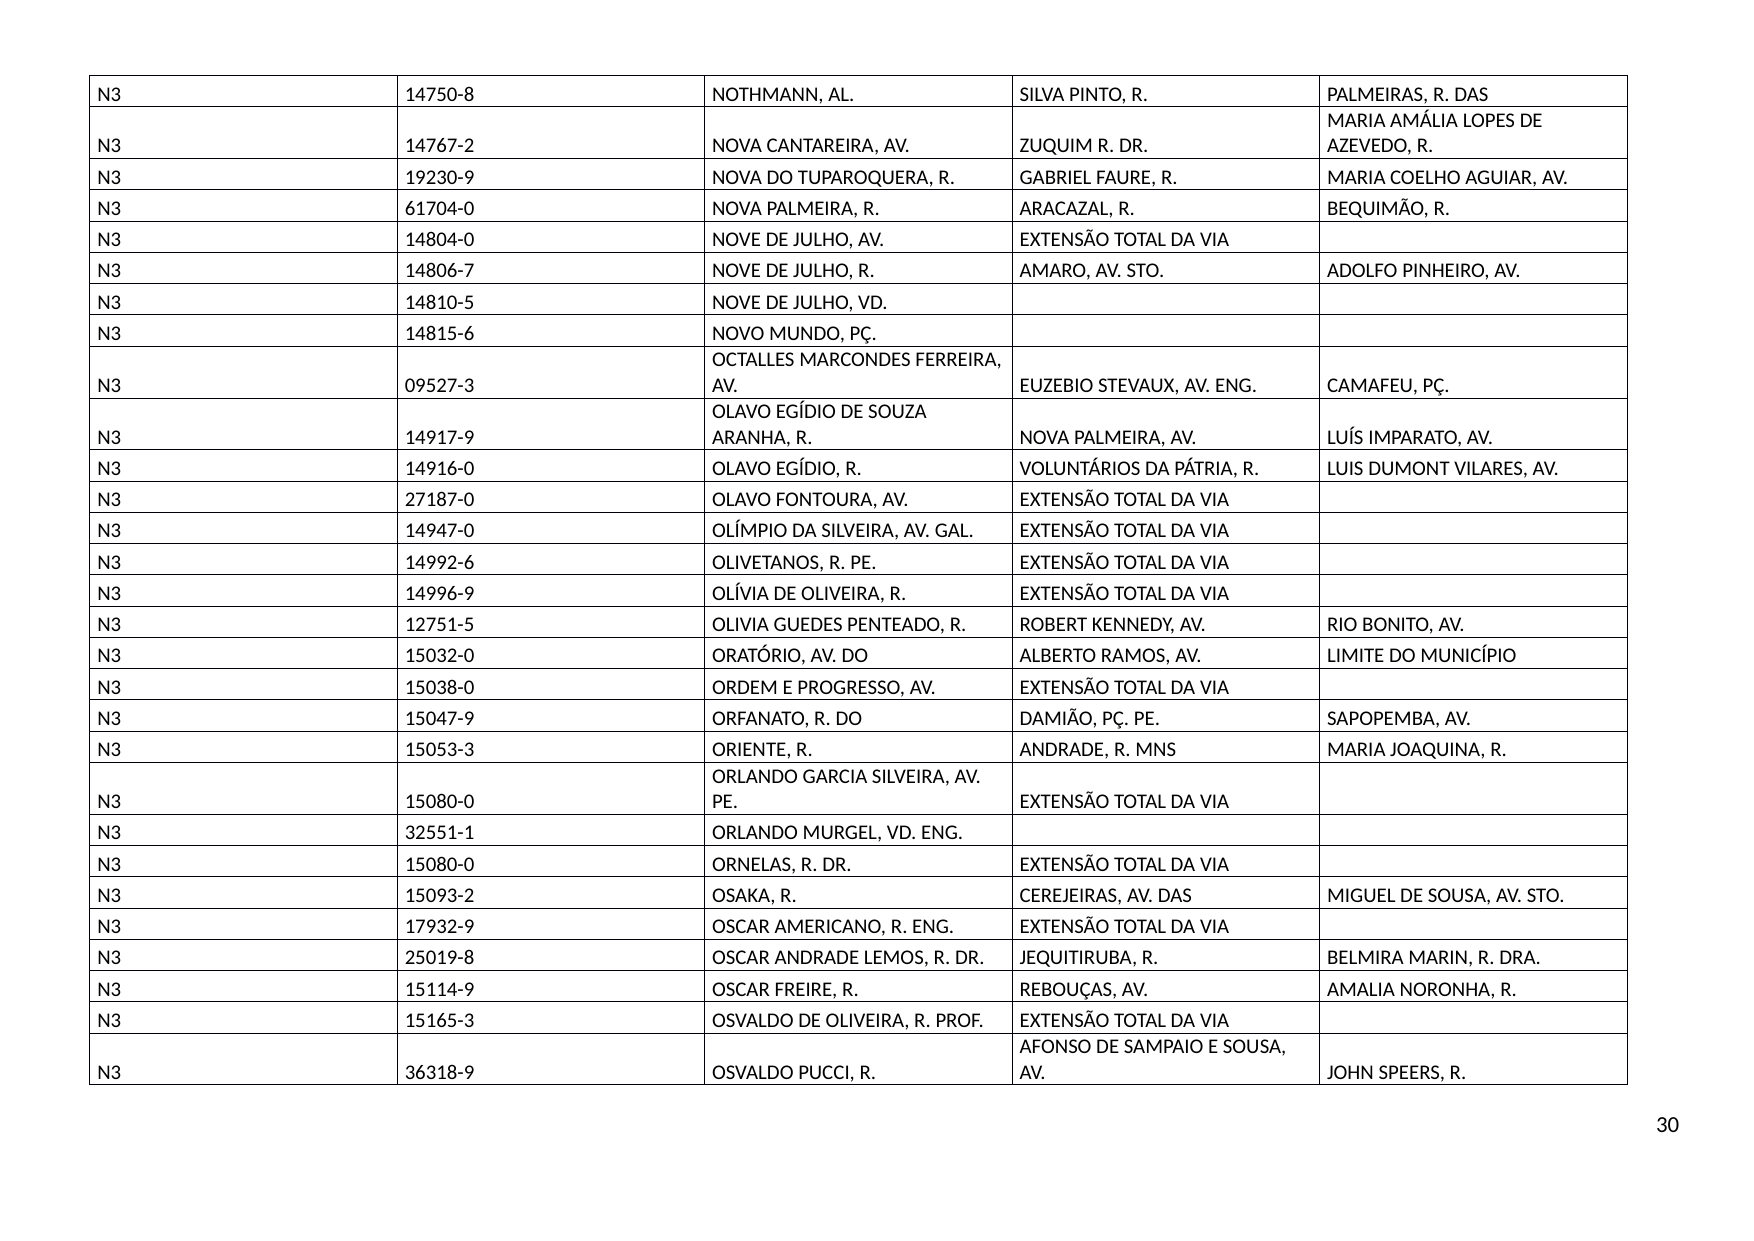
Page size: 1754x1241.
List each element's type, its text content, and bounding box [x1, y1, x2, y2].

table_cell [1013, 284, 1319, 314]
table_cell OCTALLES MARCONDES FERREIRA, AV. [705, 347, 1012, 397]
table_cell N3 [90, 607, 397, 637]
table_cell ARACAZAL, R. [1013, 190, 1319, 221]
table_cell 19230-9 [398, 159, 704, 189]
table_cell OSCAR ANDRADE LEMOS, R. DR. [705, 940, 1012, 970]
table_cell [1320, 222, 1627, 252]
table_cell 14806-7 [398, 253, 704, 283]
table_cell MARIA COELHO AGUIAR, AV. [1320, 159, 1627, 189]
table_cell N3 [90, 846, 397, 876]
table_cell 36318-9 [398, 1034, 704, 1084]
table_cell N3 [90, 638, 397, 668]
table_cell N3 [90, 107, 397, 158]
table_cell GABRIEL FAURE, R. [1013, 159, 1319, 189]
table_cell NOVA DO TUPAROQUERA, R. [705, 159, 1012, 189]
table_cell EXTENSÃO TOTAL DA VIA [1013, 575, 1319, 606]
table_cell 15047-9 [398, 700, 704, 731]
table_cell N3 [90, 513, 397, 543]
table_cell ALBERTO RAMOS, AV. [1013, 638, 1319, 668]
table_cell 27187-0 [398, 482, 704, 512]
table_cell NOTHMANN, AL. [705, 76, 1012, 106]
table_cell JEQUITIRUBA, R. [1013, 940, 1319, 970]
table_cell ORDEM E PROGRESSO, AV. [705, 669, 1012, 699]
table_cell 12751-5 [398, 607, 704, 637]
table_cell 15080-0 [398, 763, 704, 814]
table_cell ORIENTE, R. [705, 732, 1012, 762]
table_cell N3 [90, 159, 397, 189]
table_cell [1320, 763, 1627, 814]
table_cell ORATÓRIO, AV. DO [705, 638, 1012, 668]
table_cell N3 [90, 482, 397, 512]
table_cell CAMAFEU, PÇ. [1320, 347, 1627, 397]
table_cell N3 [90, 315, 397, 346]
table_cell [1013, 815, 1319, 845]
table_cell OSVALDO PUCCI, R. [705, 1034, 1012, 1084]
table_cell N3 [90, 190, 397, 221]
table_cell EXTENSÃO TOTAL DA VIA [1013, 513, 1319, 543]
table_cell NOVE DE JULHO, VD. [705, 284, 1012, 314]
table_cell MARIA JOAQUINA, R. [1320, 732, 1627, 762]
table_cell N3 [90, 399, 397, 449]
table_cell NOVO MUNDO, PÇ. [705, 315, 1012, 346]
table_cell EXTENSÃO TOTAL DA VIA [1013, 763, 1319, 814]
table_cell 32551-1 [398, 815, 704, 845]
table_cell PALMEIRAS, R. DAS [1320, 76, 1627, 106]
table_cell SILVA PINTO, R. [1013, 76, 1319, 106]
table_cell 15080-0 [398, 846, 704, 876]
table_cell [1320, 815, 1627, 845]
table_cell N3 [90, 700, 397, 731]
table_cell 14767-2 [398, 107, 704, 158]
table_cell SAPOPEMBA, AV. [1320, 700, 1627, 731]
table_cell REBOUÇAS, AV. [1013, 971, 1319, 1001]
table_cell MARIA AMÁLIA LOPES DE AZEVEDO, R. [1320, 107, 1627, 158]
table_cell [1320, 482, 1627, 512]
table_cell 14996-9 [398, 575, 704, 606]
table_cell N3 [90, 877, 397, 907]
table_cell NOVE DE JULHO, R. [705, 253, 1012, 283]
table_cell 09527-3 [398, 347, 704, 397]
table_cell ORFANATO, R. DO [705, 700, 1012, 731]
table_cell EXTENSÃO TOTAL DA VIA [1013, 222, 1319, 252]
table_cell OLIVETANOS, R. PE. [705, 544, 1012, 574]
table_cell [1320, 909, 1627, 939]
table_cell MIGUEL DE SOUSA, AV. STO. [1320, 877, 1627, 907]
table_cell [1320, 1002, 1627, 1032]
table_cell 25019-8 [398, 940, 704, 970]
table_cell LUÍS IMPARATO, AV. [1320, 399, 1627, 449]
table_cell 15032-0 [398, 638, 704, 668]
table_cell [1320, 575, 1627, 606]
table_cell OLIVIA GUEDES PENTEADO, R. [705, 607, 1012, 637]
table_cell 15165-3 [398, 1002, 704, 1032]
table_cell EXTENSÃO TOTAL DA VIA [1013, 909, 1319, 939]
table_cell OLAVO EGÍDIO DE SOUZA ARANHA, R. [705, 399, 1012, 449]
table_cell N3 [90, 450, 397, 481]
table_cell ORLANDO MURGEL, VD. ENG. [705, 815, 1012, 845]
table_cell 15038-0 [398, 669, 704, 699]
table_cell BELMIRA MARIN, R. DRA. [1320, 940, 1627, 970]
table_cell N3 [90, 971, 397, 1001]
table_cell N3 [90, 284, 397, 314]
table_cell [1320, 669, 1627, 699]
table_cell N3 [90, 763, 397, 814]
table_cell AMALIA NORONHA, R. [1320, 971, 1627, 1001]
table_cell NOVA PALMEIRA, R. [705, 190, 1012, 221]
table_cell ROBERT KENNEDY, AV. [1013, 607, 1319, 637]
table_cell N3 [90, 940, 397, 970]
table_cell OSCAR AMERICANO, R. ENG. [705, 909, 1012, 939]
table_cell OSVALDO DE OLIVEIRA, R. PROF. [705, 1002, 1012, 1032]
table_cell AMARO, AV. STO. [1013, 253, 1319, 283]
table_cell VOLUNTÁRIOS DA PÁTRIA, R. [1013, 450, 1319, 481]
table_cell 17932-9 [398, 909, 704, 939]
table_cell [1320, 513, 1627, 543]
table_cell [1320, 315, 1627, 346]
table_cell N3 [90, 1002, 397, 1032]
table_cell LUIS DUMONT VILARES, AV. [1320, 450, 1627, 481]
table_cell 14917-9 [398, 399, 704, 449]
table_cell 14804-0 [398, 222, 704, 252]
table_cell NOVE DE JULHO, AV. [705, 222, 1012, 252]
table_cell ZUQUIM R. DR. [1013, 107, 1319, 158]
table_cell N3 [90, 669, 397, 699]
table_cell 14750-8 [398, 76, 704, 106]
table_cell EXTENSÃO TOTAL DA VIA [1013, 482, 1319, 512]
table_cell N3 [90, 909, 397, 939]
table_cell [1013, 315, 1319, 346]
table_cell N3 [90, 1034, 397, 1084]
table_cell ORNELAS, R. DR. [705, 846, 1012, 876]
table_cell N3 [90, 222, 397, 252]
table_cell OLÍVIA DE OLIVEIRA, R. [705, 575, 1012, 606]
table_cell N3 [90, 347, 397, 397]
table_cell ORLANDO GARCIA SILVEIRA, AV. PE. [705, 763, 1012, 814]
table_cell CEREJEIRAS, AV. DAS [1013, 877, 1319, 907]
table_cell NOVA CANTAREIRA, AV. [705, 107, 1012, 158]
table_cell ADOLFO PINHEIRO, AV. [1320, 253, 1627, 283]
table_cell N3 [90, 732, 397, 762]
table_cell EXTENSÃO TOTAL DA VIA [1013, 544, 1319, 574]
table_cell BEQUIMÃO, R. [1320, 190, 1627, 221]
table_cell 14992-6 [398, 544, 704, 574]
table_cell ANDRADE, R. MNS [1013, 732, 1319, 762]
table_cell OSCAR FREIRE, R. [705, 971, 1012, 1001]
table_cell OLÍMPIO DA SILVEIRA, AV. GAL. [705, 513, 1012, 543]
table_cell EXTENSÃO TOTAL DA VIA [1013, 669, 1319, 699]
table_cell N3 [90, 253, 397, 283]
table_cell JOHN SPEERS, R. [1320, 1034, 1627, 1084]
table_cell N3 [90, 544, 397, 574]
table_cell 15093-2 [398, 877, 704, 907]
table_cell [1320, 846, 1627, 876]
table_cell OLAVO FONTOURA, AV. [705, 482, 1012, 512]
table_cell 14815-6 [398, 315, 704, 346]
table_cell 14810-5 [398, 284, 704, 314]
table_cell N3 [90, 815, 397, 845]
table_cell 61704-0 [398, 190, 704, 221]
table_cell EXTENSÃO TOTAL DA VIA [1013, 1002, 1319, 1032]
table_cell [1320, 284, 1627, 314]
table_cell [1320, 544, 1627, 574]
table_cell 14947-0 [398, 513, 704, 543]
table_cell OSAKA, R. [705, 877, 1012, 907]
table_cell DAMIÃO, PÇ. PE. [1013, 700, 1319, 731]
table_cell LIMITE DO MUNICÍPIO [1320, 638, 1627, 668]
table_cell OLAVO EGÍDIO, R. [705, 450, 1012, 481]
table_cell EXTENSÃO TOTAL DA VIA [1013, 846, 1319, 876]
table_cell AFONSO DE SAMPAIO E SOUSA, AV. [1013, 1034, 1319, 1084]
table_cell N3 [90, 575, 397, 606]
table_cell NOVA PALMEIRA, AV. [1013, 399, 1319, 449]
table_cell EUZEBIO STEVAUX, AV. ENG. [1013, 347, 1319, 397]
table_cell 14916-0 [398, 450, 704, 481]
table_cell 15114-9 [398, 971, 704, 1001]
table_cell RIO BONITO, AV. [1320, 607, 1627, 637]
table_cell 15053-3 [398, 732, 704, 762]
table_cell N3 [90, 76, 397, 106]
